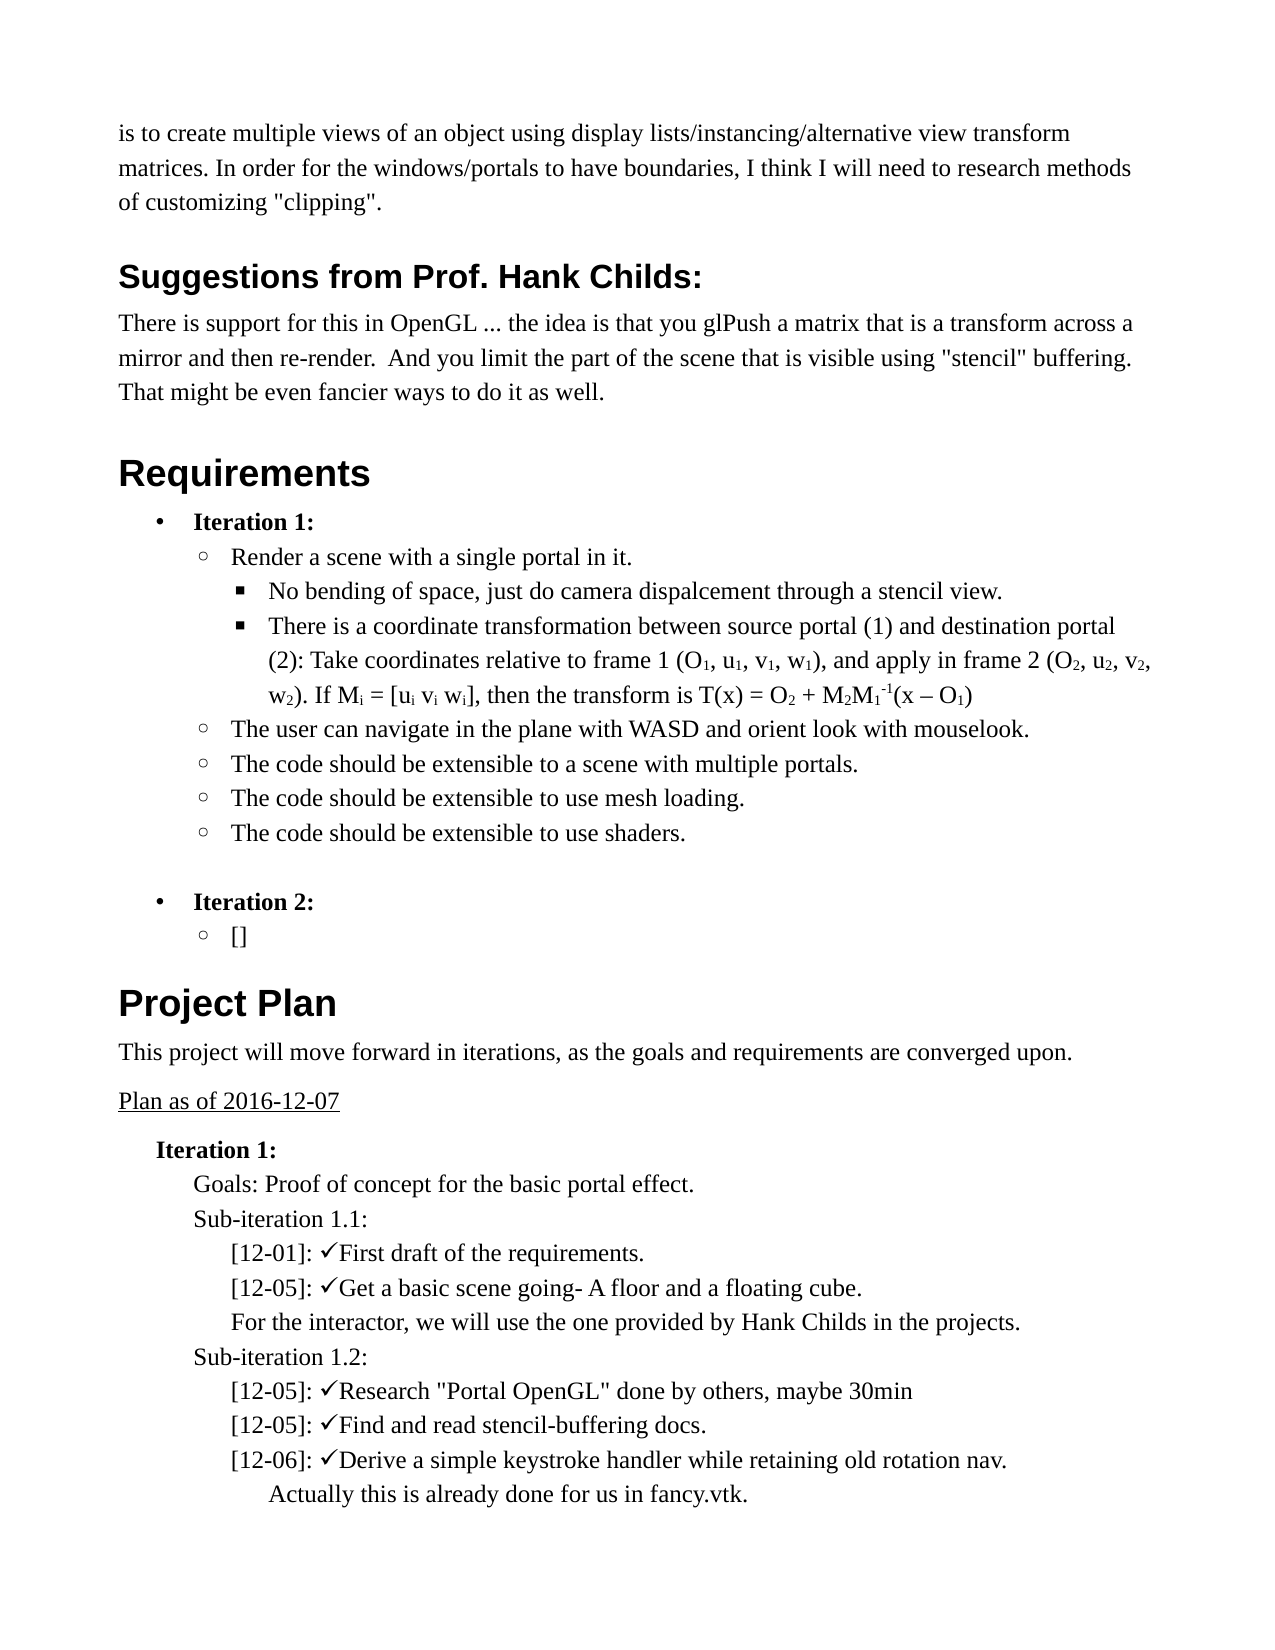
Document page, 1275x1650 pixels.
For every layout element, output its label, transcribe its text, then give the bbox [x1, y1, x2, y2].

text is to create multiple views of an object using display lists/instancing/alternative view transform matrices. In order for the windows/portals to have boundaries, I think I will need to research methods of customizing "clipping". [118, 118, 1157, 216]
list [12-05]: ✓Find and read stencil-buffering docs. [231, 1411, 1157, 1439]
subtitle Suggestions from Prof. Hank Childs: [118, 257, 1157, 296]
list Iteration 1: [156, 507, 1157, 536]
subtitle Project Plan [118, 981, 1157, 1024]
list For the interactor, we will use the one provided by Hank Childs in the projects. [231, 1307, 1157, 1336]
list [12-01]: ✓First draft of the requirements. [231, 1238, 1157, 1267]
list The user can navigate in the plane with WASD and orient look with mouselook. [193, 714, 1157, 743]
list Render a scene with a single portal in it. [193, 542, 1157, 571]
list [] [193, 921, 1157, 950]
list The code should be extensible to use shaders. [193, 818, 1157, 846]
text There is support for this in OpenGL ... the idea is that you glPush a matrix that is a transform across a mirror and then re-render. And you limit the part of the scene that is visible using "stencil" buffering. That might be even fancier ways to do it as well. [118, 308, 1157, 406]
text Plan as of 2016-12-07 [118, 1086, 1157, 1114]
list Sub-iteration 1.1: [193, 1204, 1157, 1232]
subtitle Requirements [118, 451, 1157, 495]
list [12-05]: ✓Research "Portal OpenGL" done by others, maybe 30min [231, 1376, 1157, 1405]
list Iteration 1: [156, 1135, 1157, 1163]
list The code should be extensible to use mesh loading. [193, 783, 1157, 812]
list Sub-iteration 1.2: [193, 1342, 1157, 1370]
list Iteration 2: [156, 887, 1157, 915]
list There is a coordinate transformation between source portal (1) and destination portal (2): Take coordinates relative to frame 1 (O1, u1, v1, w1), and apply in frame 2 (O2, u2, v2, w2). If Mi = [ui vi wi], then the transform is T(x) = O2 + M2M1-1(x – O1) [231, 611, 1157, 708]
list Actually this is already done for us in fancy.vtk. [268, 1479, 1157, 1508]
list [12-06]: ✓Derive a simple keystroke handler while retaining old rotation nav. [231, 1445, 1157, 1474]
list [12-05]: ✓Get a basic scene going- A floor and a floating cube. [231, 1273, 1157, 1301]
list The code should be extensible to a scene with multiple portals. [193, 749, 1157, 777]
text This project will move forward in iterations, as the goals and requirements are converged upon. [118, 1037, 1157, 1065]
list Goals: Proof of concept for the basic portal effect. [193, 1169, 1157, 1198]
list No bending of space, just do camera dispalcement through a stencil view. [231, 576, 1157, 605]
